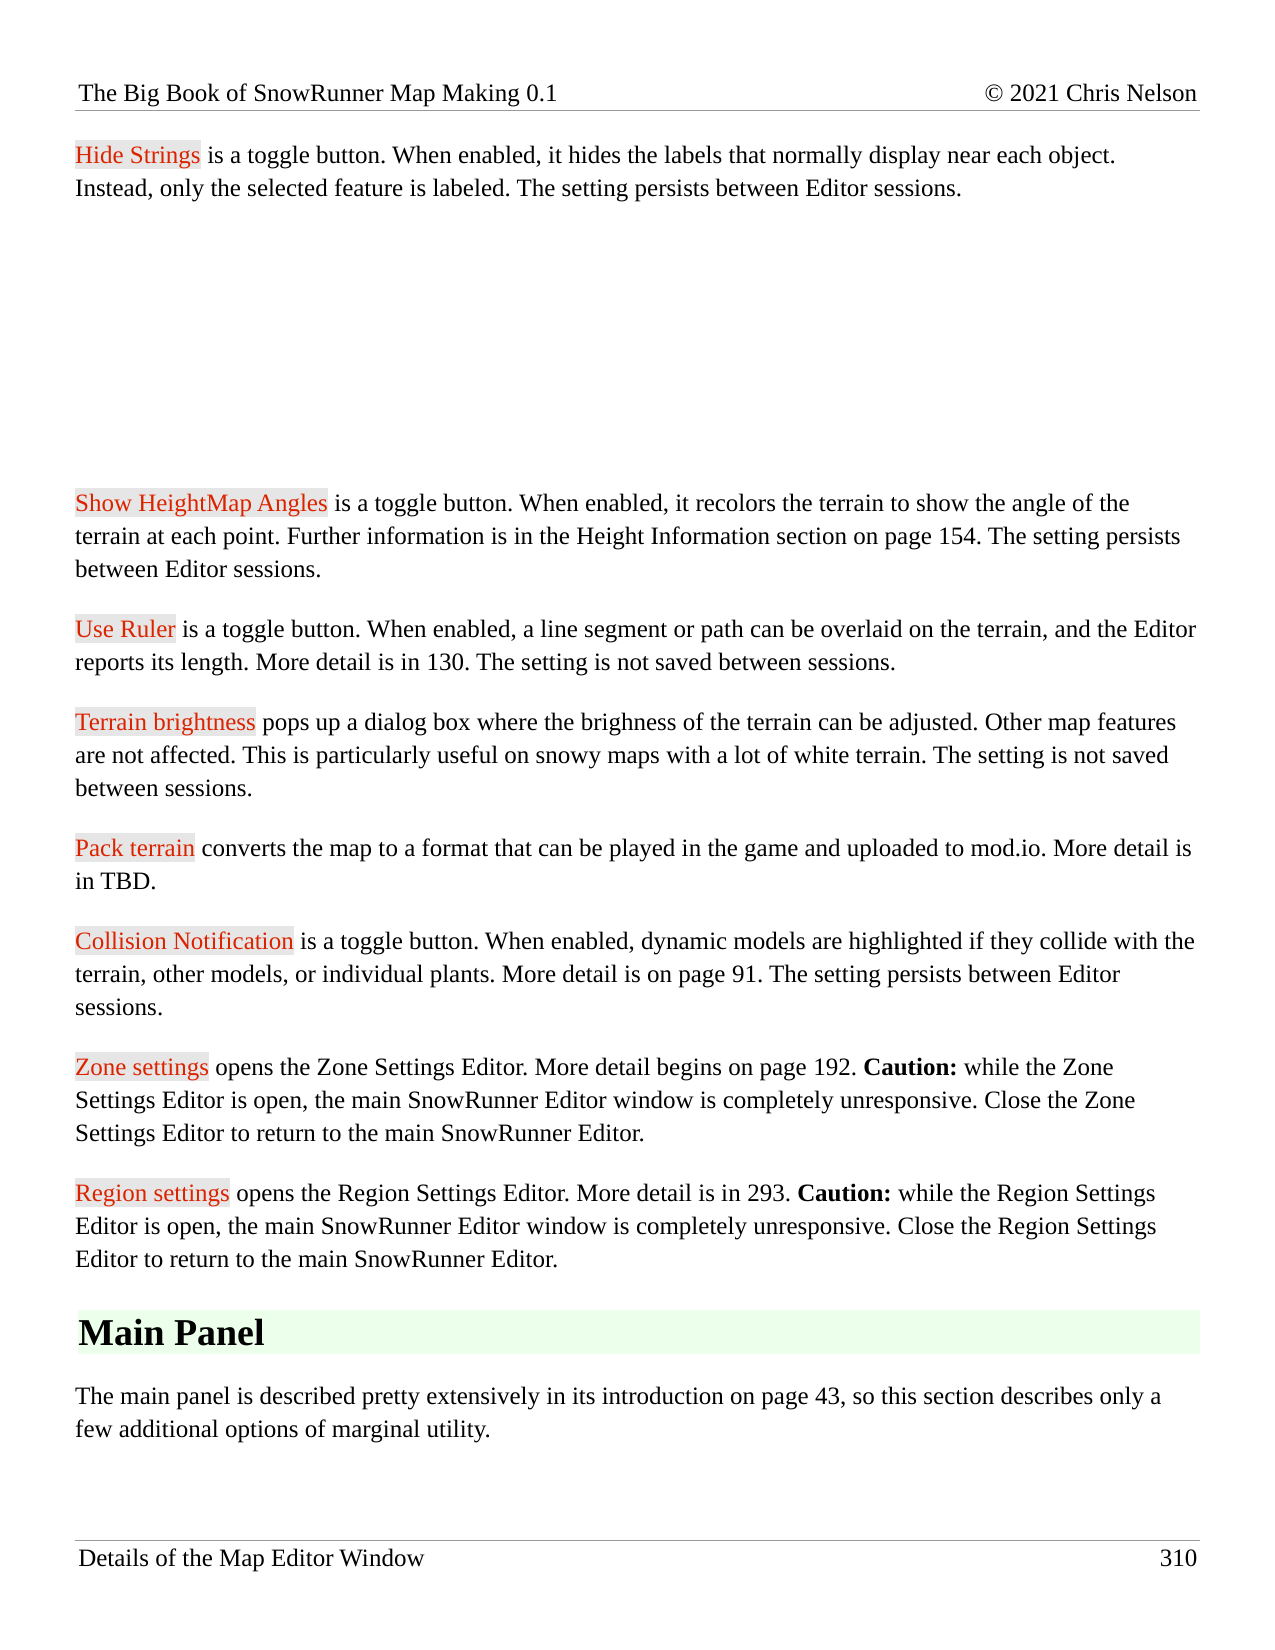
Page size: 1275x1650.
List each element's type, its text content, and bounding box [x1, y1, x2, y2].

text Region settings opens the Region Settings Editor. More detail is in 293. Caution: while the Region Settings Editor is open, the main SnowRunner Editor window is completely unresponsive. Close the Region Settings Editor to return to the main SnowRunner Editor. [75, 1178, 1200, 1273]
text Pack terrain converts the map to a format that can be played in the game and uploaded to mod.io. More detail is in TBD. [75, 833, 1200, 895]
text Zone settings opens the Zone Settings Editor. More detail begins on page 192. Caution: while the Zone Settings Editor is open, the main SnowRunner Editor window is completely unresponsive. Close the Zone Settings Editor to return to the main SnowRunner Editor. [75, 1052, 1200, 1147]
text Terrain brightness pops up a dialog box where the brighness of the terrain can be adjusted. Other map features are not affected. This is particularly useful on snowy maps with a lot of white terrain. The setting is not saved between sessions. [75, 707, 1200, 802]
subtitle Main Panel [78, 1310, 1200, 1354]
text Use Ruler is a toggle button. When enabled, a line segment or path can be overlaid on the terrain, and the Editor reports its length. More detail is in 130. The setting is not saved between sessions. [75, 614, 1200, 676]
text Show HeightMap Angles is a toggle button. When enabled, it recolors the terrain to show the angle of the terrain at each point. Further information is in the Height Information section on page 154. The setting persists between Editor sessions. [75, 488, 1200, 583]
text Collision Notification is a toggle button. When enabled, dynamic models are highlighted if they collide with the terrain, other models, or individual plants. More detail is on page 91. The setting persists between Editor sessions. [75, 926, 1200, 1021]
text Hide Strings is a toggle button. When enabled, it hides the labels that normally display near each object. Instead, only the selected feature is labeled. The setting persists between Editor sessions. [75, 140, 1200, 202]
text The main panel is described pretty extensively in its introduction on page 43, so this section describes only a few additional options of marginal utility. [75, 1381, 1200, 1443]
